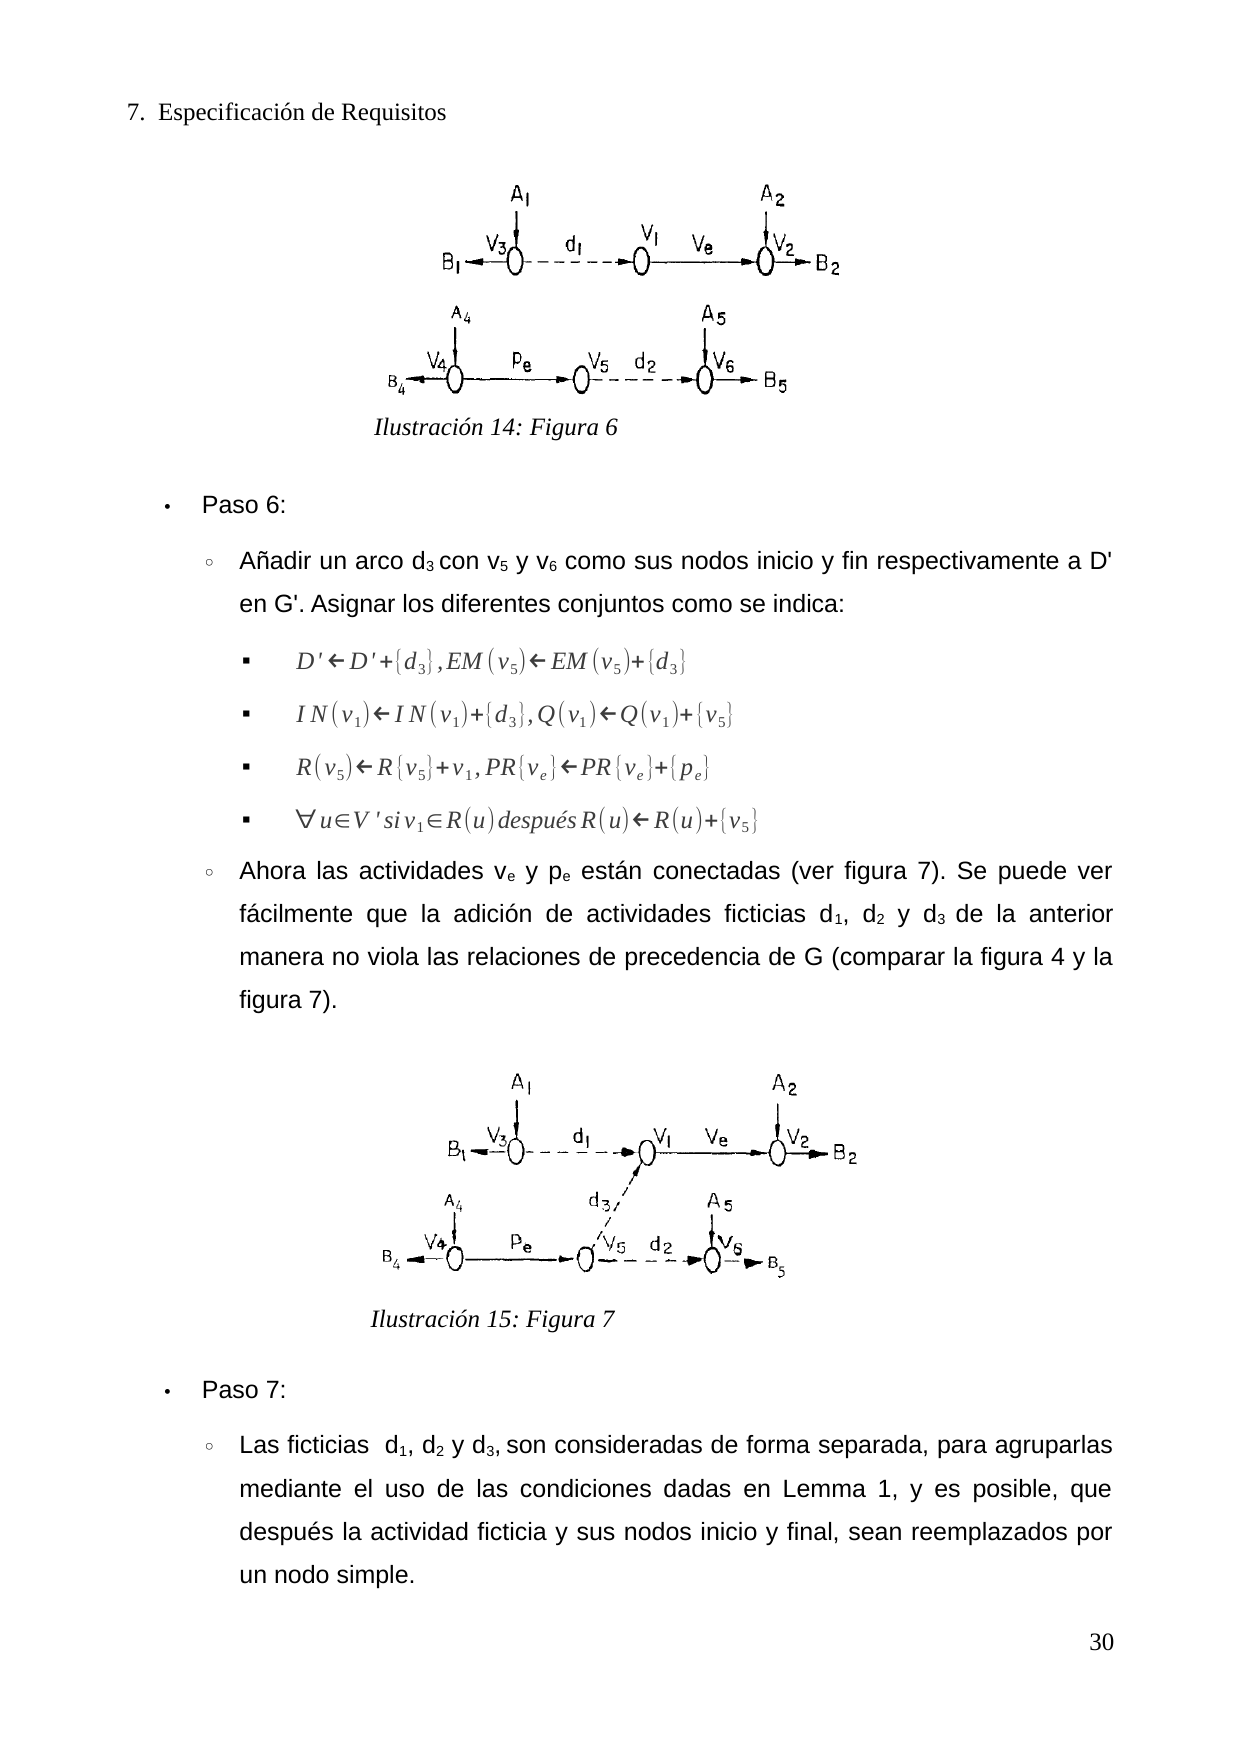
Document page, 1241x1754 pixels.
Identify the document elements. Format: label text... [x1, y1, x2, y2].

list Paso 7: [164, 1375, 1114, 1403]
list Paso 6: [164, 490, 1114, 519]
list Añadir un arco d3 con v5 y v6 como sus nodos inicio y fin respectivamente a D' en G'. Asignar los diferentes conjuntos como se indica: [202, 546, 1114, 617]
list Ahora las actividades ve y pe están conectadas (ver figura 7). Se puede ver fácilmente que la adición de actividades ficticias d1, d2 y d3 de la anterior manera no viola las relaciones de precedencia de G (comparar la figura 4 y la figura 7). [202, 856, 1114, 1014]
picture [374, 168, 867, 412]
list Ilustración 15: Figura 7 [370, 1305, 870, 1333]
list Las ficticias d1, d2 y d3, son consideradas de forma separada, para agruparlas mediante el uso de las condiciones dadas en Lemma 1, y es posible, que después la actividad ficticia y sus nodos inicio y final, sean reemplazados por un nodo simple. [202, 1430, 1114, 1588]
list Ilustración 14: Figura 6 [374, 412, 866, 441]
picture [370, 1053, 871, 1305]
